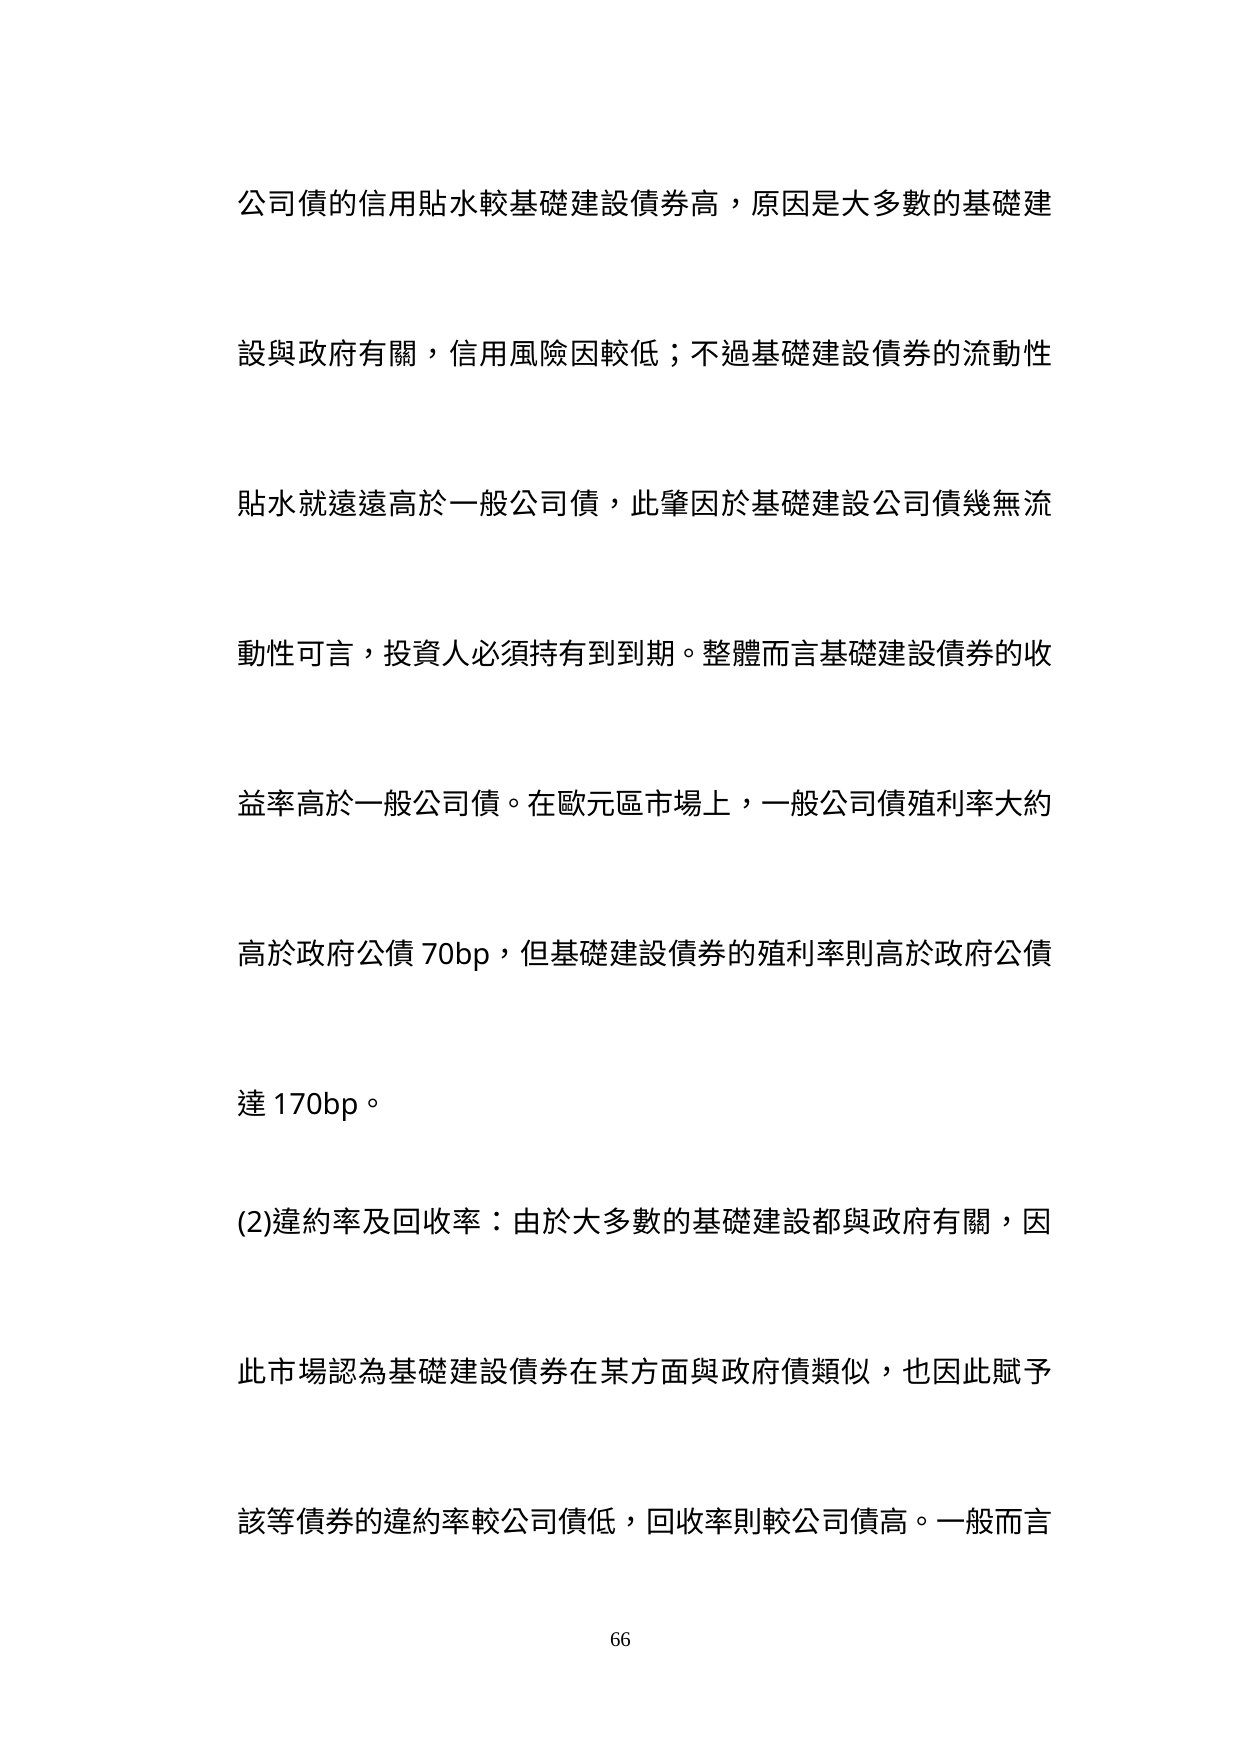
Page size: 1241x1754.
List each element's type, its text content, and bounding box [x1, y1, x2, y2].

text (2)違約率及回收率：由於大多數的基礎建設都與政府有關，因此市場認為基礎建設債券在某方面與政府債類似，也因此賦予該等債券的違約率較公司債低，回收率則較公司債高。一般而言 [237, 1182, 1053, 1557]
text 公司債的信用貼水較基礎建設債券高，原因是大多數的基礎建設與政府有關，信用風險因較低；不過基礎建設債券的流動性貼水就遠遠高於一般公司債，此肇因於基礎建設公司債幾無流動性可言，投資人必須持有到到期。整體而言基礎建設債券的收益率高於一般公司債。在歐元區市場上，一般公司債殖利率大約高於政府公債70bp，但基礎建設債券的殖利率則高於政府公債達170bp。 [237, 164, 1053, 1139]
